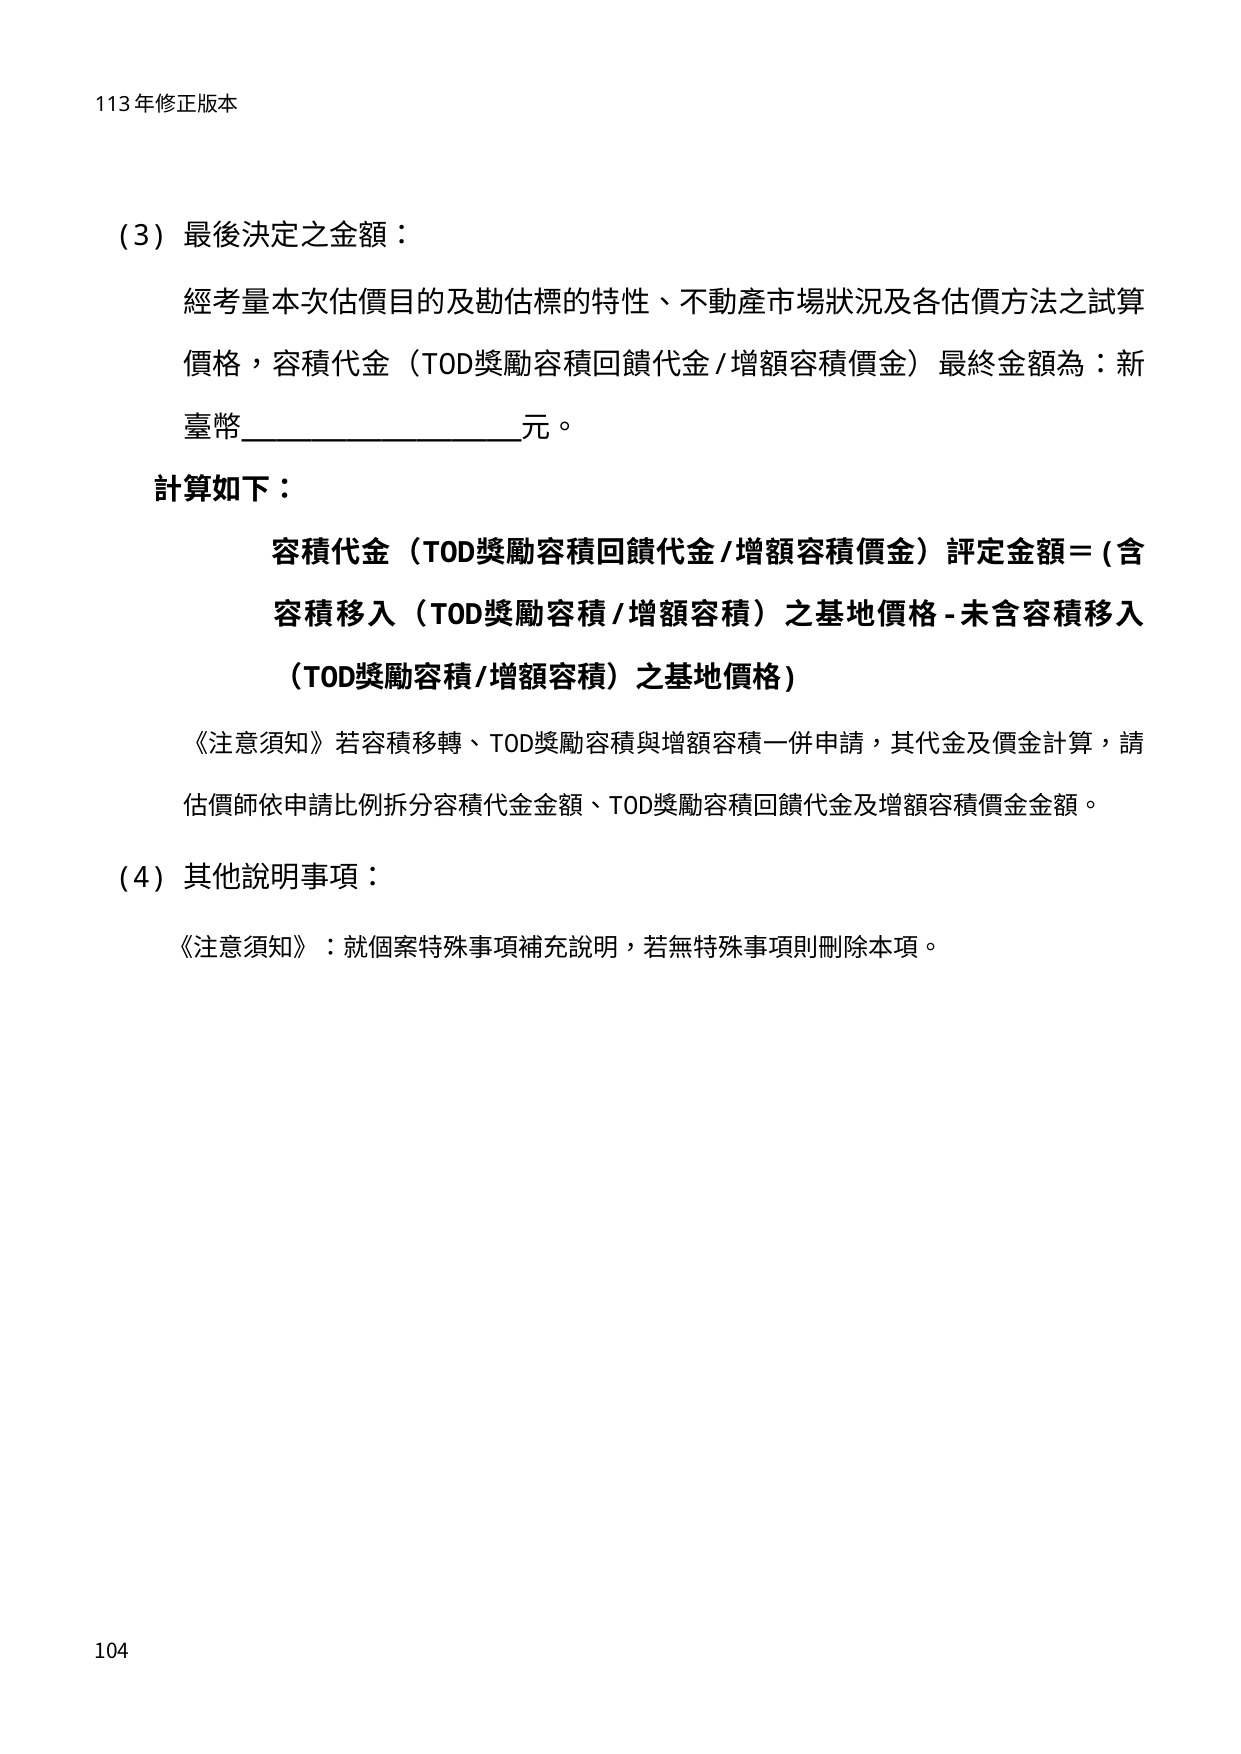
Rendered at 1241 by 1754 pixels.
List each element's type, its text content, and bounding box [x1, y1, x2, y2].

text 經考量本次估價目的及勘估標的特性、不動產市場狀況及各估價方法之試算價格，容積代金（TOD獎勵容積回饋代金/增額容積價金）最終金額為：新臺幣________________元。 [183, 258, 1146, 445]
list 其他說明事項： [115, 833, 1146, 895]
list 最後決定之金額： [115, 191, 1146, 254]
text 《注意須知》若容積移轉、TOD獎勵容積與增額容積一併申請，其代金及價金計算，請估價師依申請比例拆分容積代金金額、TOD獎勵容積回饋代金及增額容積價金金額。 [183, 699, 1146, 824]
text 容積代金（TOD獎勵容積回饋代金/增額容積價金）評定金額＝(含容積移入（TOD獎勵容積/增額容積）之基地價格-未含容積移入（TOD獎勵容積/增額容積）之基地價格) [271, 508, 1146, 695]
text 《注意須知》：就個案特殊事項補充說明，若無特殊事項則刪除本項。 [168, 904, 1146, 966]
text 計算如下： [154, 445, 1146, 508]
